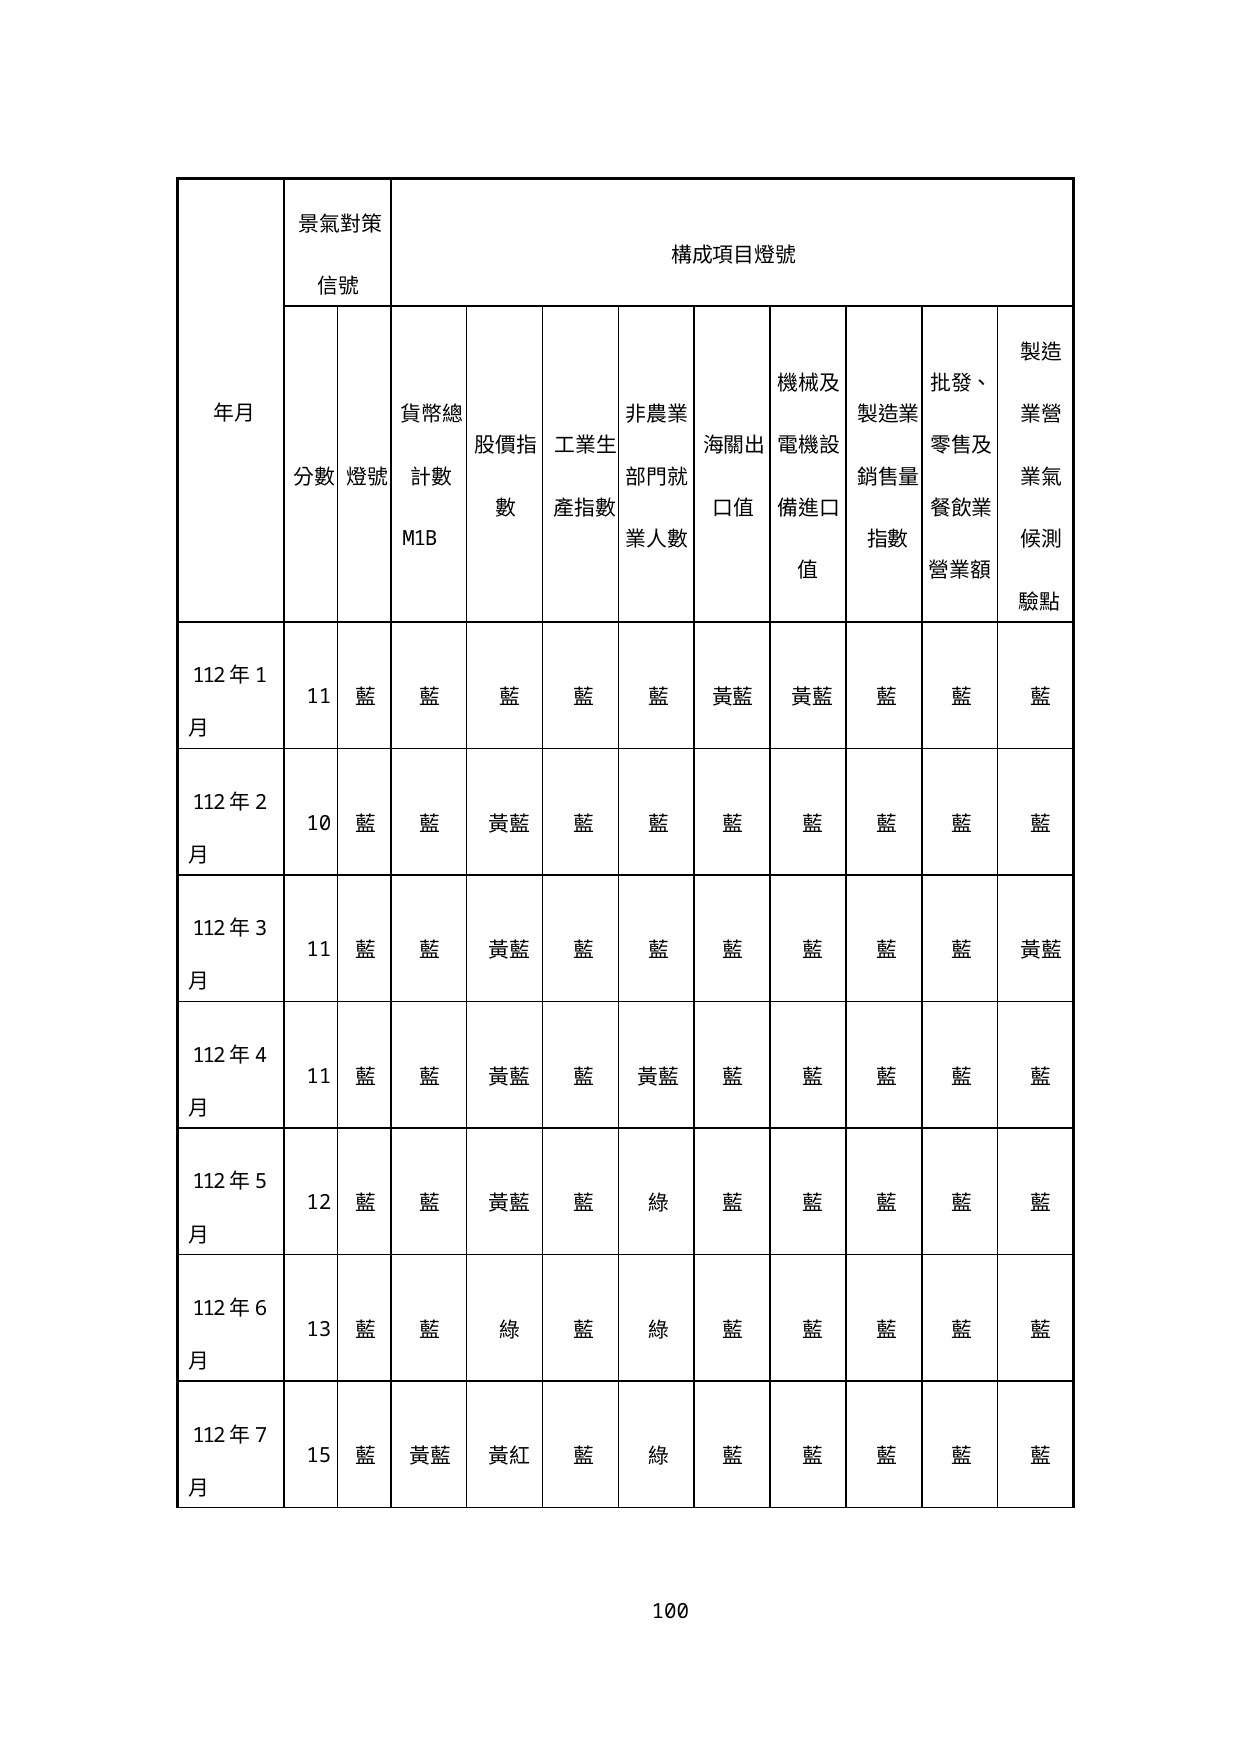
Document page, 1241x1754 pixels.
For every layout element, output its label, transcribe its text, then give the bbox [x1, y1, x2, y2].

table_cell 黃藍 [467, 876, 542, 1001]
table_cell 藍 [923, 623, 997, 747]
table_cell 藍 [392, 876, 466, 1001]
table_cell 藍 [619, 623, 693, 747]
table_cell 12 [285, 1129, 337, 1254]
table_cell 海關出口值 [695, 307, 769, 621]
table_cell 藍 [847, 623, 921, 747]
table_cell 112年1月 [179, 623, 283, 747]
table_cell 藍 [771, 1002, 845, 1127]
table_header 構成項目燈號 [392, 180, 1072, 305]
table_cell 10 [285, 749, 337, 874]
table_cell 112年6月 [179, 1255, 283, 1380]
table_cell 貨幣總計數 M1B [392, 307, 466, 621]
table_cell 112年2月 [179, 749, 283, 874]
table_cell 藍 [543, 749, 618, 874]
table_cell 機械及電機設備進口值 [771, 307, 845, 621]
table_cell 分數 [285, 307, 337, 621]
table_cell 藍 [695, 1382, 769, 1507]
table_cell 112年4月 [179, 1002, 283, 1127]
table_cell 黃藍 [998, 876, 1072, 1001]
table_cell 藍 [543, 1382, 618, 1507]
table_header 景氣對策信號 [285, 180, 390, 305]
table_cell 綠 [619, 1382, 693, 1507]
table_cell 藍 [543, 1129, 618, 1254]
table_cell 112年7月 [179, 1382, 283, 1507]
table_cell 黃藍 [467, 1129, 542, 1254]
table_cell 藍 [695, 1002, 769, 1127]
table_cell 藍 [338, 1002, 390, 1127]
table_cell 燈號 [338, 307, 390, 621]
table_cell 藍 [923, 1382, 997, 1507]
table_cell 藍 [543, 876, 618, 1001]
table_cell 藍 [695, 1255, 769, 1380]
table_cell 藍 [771, 1129, 845, 1254]
table_cell 藍 [392, 623, 466, 747]
table_cell 黃藍 [619, 1002, 693, 1127]
table_cell 藍 [923, 876, 997, 1001]
table_cell 11 [285, 623, 337, 747]
table_cell 藍 [847, 1382, 921, 1507]
table_cell 藍 [338, 1129, 390, 1254]
table_cell 藍 [338, 749, 390, 874]
table_cell 綠 [619, 1255, 693, 1380]
table_cell 藍 [392, 1129, 466, 1254]
table_cell 工業生產指數 [543, 307, 618, 621]
table_cell 藍 [923, 1255, 997, 1380]
table_cell 黃藍 [695, 623, 769, 747]
table_cell 藍 [392, 749, 466, 874]
table_cell 藍 [392, 1255, 466, 1380]
table_cell 綠 [467, 1255, 542, 1380]
table_header 年月 [179, 180, 283, 621]
table_cell 黃藍 [467, 749, 542, 874]
table_cell 藍 [998, 1255, 1072, 1380]
table_cell 藍 [338, 876, 390, 1001]
table_cell 112年3月 [179, 876, 283, 1001]
table_cell 藍 [847, 1129, 921, 1254]
table_cell 藍 [619, 749, 693, 874]
table_cell 藍 [847, 749, 921, 874]
table_cell 黃藍 [467, 1002, 542, 1127]
table_cell 綠 [619, 1129, 693, 1254]
table_cell 藍 [619, 876, 693, 1001]
table_cell 藍 [998, 623, 1072, 747]
table_cell 非農業部門就業人數 [619, 307, 693, 621]
table_cell 藍 [847, 1255, 921, 1380]
table_cell 藍 [998, 749, 1072, 874]
table_cell 11 [285, 876, 337, 1001]
table_cell 藍 [771, 876, 845, 1001]
table_cell 藍 [771, 1255, 845, 1380]
table_cell 藍 [923, 1002, 997, 1127]
table_cell 15 [285, 1382, 337, 1507]
table_cell 藍 [392, 1002, 466, 1127]
table_cell 藍 [695, 876, 769, 1001]
table_cell 藍 [998, 1002, 1072, 1127]
table_cell 藍 [847, 876, 921, 1001]
table_cell 藍 [695, 749, 769, 874]
table_cell 藍 [923, 1129, 997, 1254]
table_cell 藍 [543, 1002, 618, 1127]
table_cell 黃藍 [392, 1382, 466, 1507]
table_cell 藍 [998, 1129, 1072, 1254]
table_cell 藍 [998, 1382, 1072, 1507]
table_cell 藍 [338, 1382, 390, 1507]
table_cell 藍 [695, 1129, 769, 1254]
table_cell 製造業營業氣候測驗點 [998, 307, 1072, 621]
table_cell 藍 [338, 623, 390, 747]
table_cell 112年5月 [179, 1129, 283, 1254]
table_cell 黃紅 [467, 1382, 542, 1507]
table_cell 11 [285, 1002, 337, 1127]
table_cell 13 [285, 1255, 337, 1380]
table_cell 藍 [923, 749, 997, 874]
table_cell 藍 [771, 749, 845, 874]
table_cell 批發、零售及餐飲業營業額 [923, 307, 997, 621]
table_cell 股價指數 [467, 307, 542, 621]
table_cell 黃藍 [771, 623, 845, 747]
table_cell 藍 [543, 623, 618, 747]
table_cell 藍 [847, 1002, 921, 1127]
table_cell 藍 [467, 623, 542, 747]
table_cell 製造業銷售量指數 [847, 307, 921, 621]
table_cell 藍 [771, 1382, 845, 1507]
table_cell 藍 [543, 1255, 618, 1380]
table_cell 藍 [338, 1255, 390, 1380]
